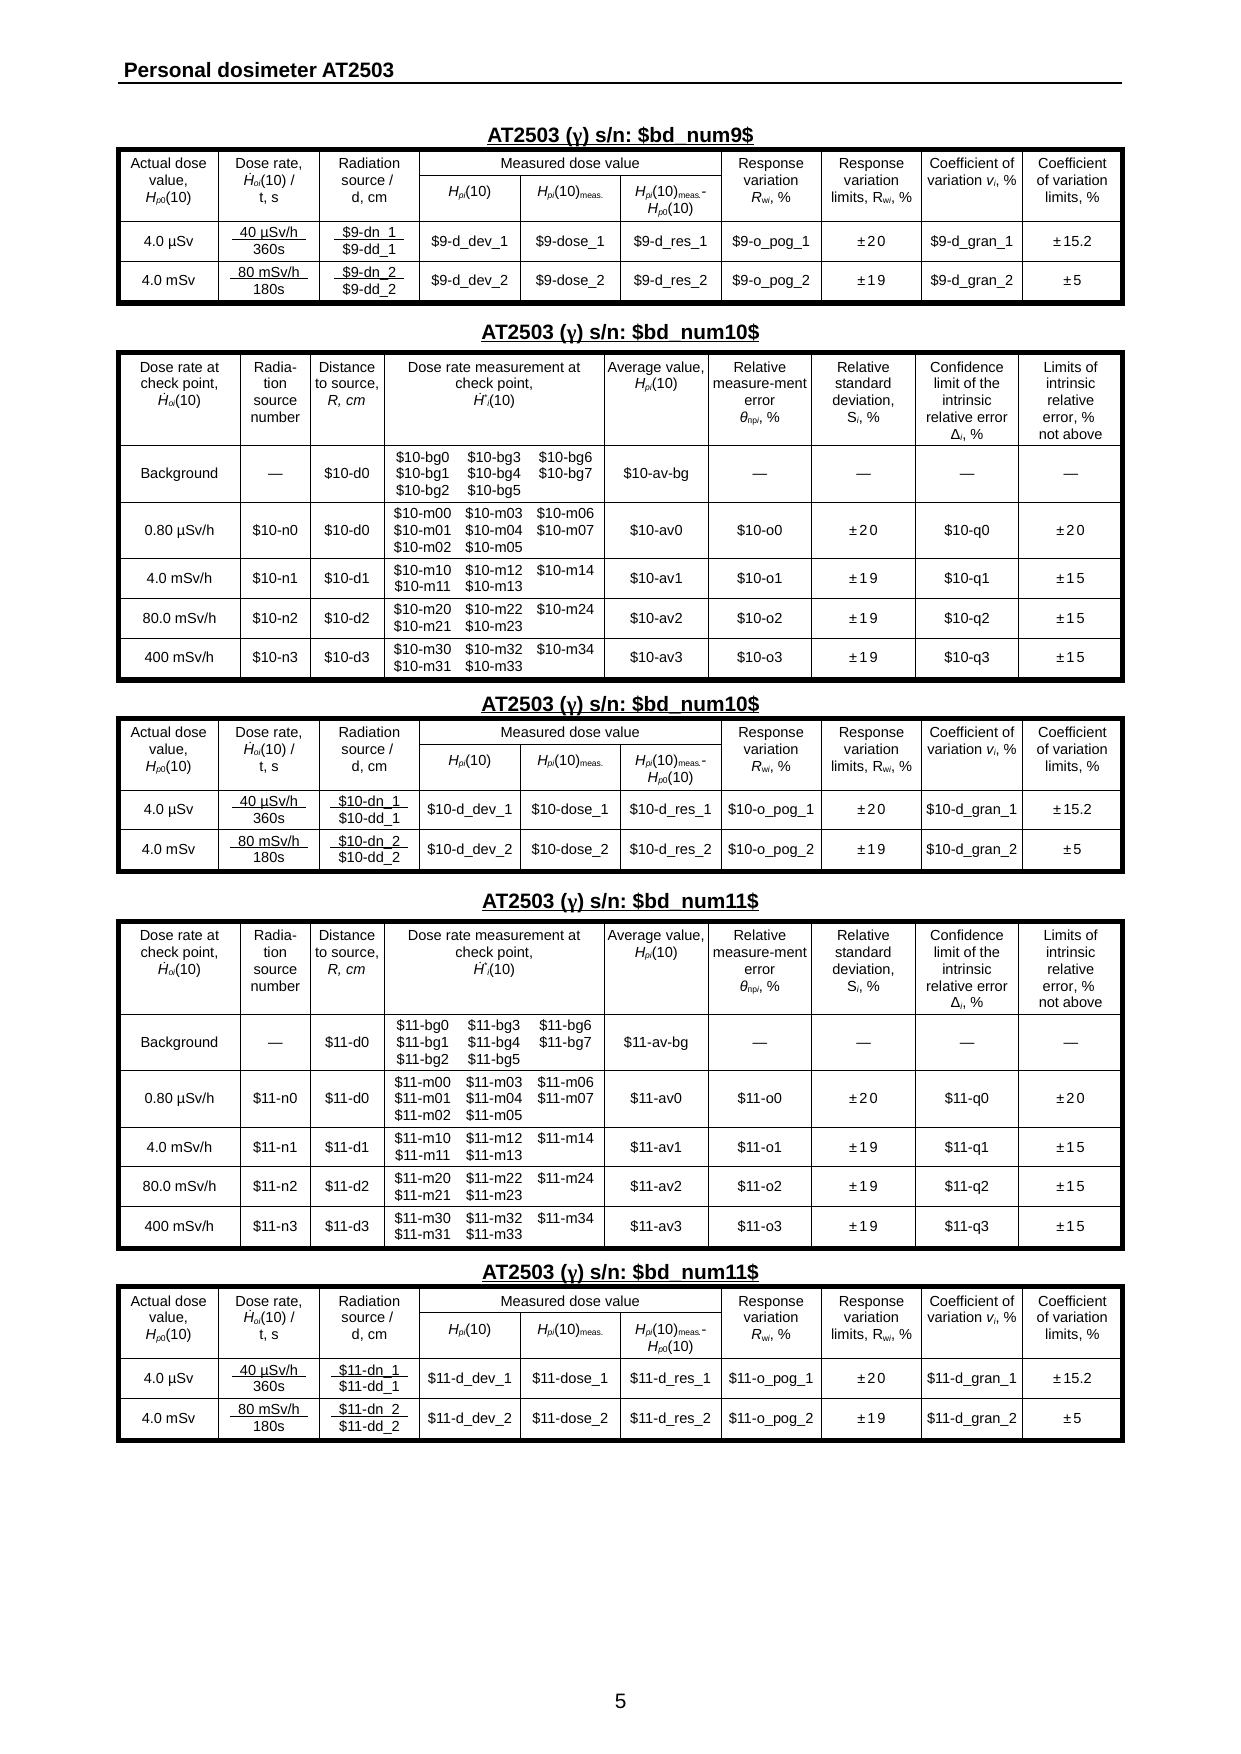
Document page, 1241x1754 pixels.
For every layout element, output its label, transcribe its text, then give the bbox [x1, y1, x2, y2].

table_cell Average value, Hpi(10) [605, 924, 708, 1014]
table_cell $11-d3 [311, 1207, 384, 1246]
table_cell — [709, 446, 811, 502]
table_cell $10-d_dev_2 [420, 830, 520, 869]
table_cell $11-o_pog_2 [722, 1399, 821, 1438]
table_cell $10-m20 $10-m21 $10-m22 $10-m23 $10-m24 [385, 599, 604, 637]
table_cell ±20 [1019, 503, 1120, 558]
table_cell ±15 [1019, 1128, 1120, 1166]
table_cell $11-bg0 $11-bg1 $11-bg2 $11-bg3 $11-bg4 $11-bg5 $11-bg6 $11-bg7 [385, 1015, 604, 1070]
table_cell $10-dn_2 $10-dd_2 [320, 830, 419, 869]
table_cell $10-av-bg [605, 446, 708, 502]
table_cell $11-n3 [241, 1207, 310, 1246]
table_cell — [241, 1015, 310, 1070]
table_cell $10-bg0 $10-bg1 $10-bg2 $10-bg3 $10-bg4 $10-bg5 $10-bg6 $10-bg7 [385, 446, 604, 502]
table_cell Hpi(10)meas. [521, 1313, 620, 1358]
table_cell Distance to source, R, сm [311, 924, 384, 1014]
table_cell Response variation Rwi, % [722, 721, 821, 789]
table_cell Hpi(10)meas. [521, 745, 620, 789]
table_cell $10-q1 [916, 559, 1018, 598]
table_cell $11-dn_2 $11-dd_2 [320, 1399, 419, 1438]
table_cell $10-dose_2 [521, 830, 620, 869]
table_cell 4.0 mSv [121, 830, 218, 869]
table_cell 400 mSv/h [121, 1207, 240, 1246]
table_cell $11-m20 $11-m21 $11-m22 $11-m23 $11-m24 [385, 1167, 604, 1206]
table_cell 40 µSv/h 360s [219, 1359, 319, 1398]
table_cell — [812, 1015, 915, 1070]
table_header AT2503 (γ) s/n: $bd_num11$ [118, 874, 1122, 919]
table_cell Background [121, 1015, 240, 1070]
table_cell $11-o0 [709, 1071, 811, 1127]
table_cell $11-o_pog_1 [722, 1359, 821, 1398]
table_cell 80 mSv/h 180s [219, 1399, 319, 1438]
table_cell Dose rate, Ḣoi(10) / t, s [219, 721, 319, 789]
table_cell Actual dose value, Hp0(10) [121, 721, 218, 789]
table_cell $11-d_dev_1 [420, 1359, 520, 1398]
table_cell $10-d0 [311, 503, 384, 558]
table_cell Actual dose value, Hp0(10) [121, 1289, 218, 1358]
table_cell 80.0 mSv/h [121, 1167, 240, 1206]
table_cell Background [121, 446, 240, 502]
table_cell $10-d1 [311, 559, 384, 598]
table_cell Response variation Rwi, % [722, 152, 821, 221]
table_cell $11-d1 [311, 1128, 384, 1166]
table_cell $11-d_gran_1 [922, 1359, 1022, 1398]
table_cell $11-dose_2 [521, 1399, 620, 1438]
table_cell $10-o1 [709, 559, 811, 598]
table_cell $10-av2 [605, 599, 708, 637]
table_cell $10-av3 [605, 639, 708, 677]
table_cell Relative measure-ment error θпрi, % [709, 355, 811, 445]
table_cell $9-d_dev_2 [420, 262, 520, 300]
table_cell $10-av1 [605, 559, 708, 598]
table_cell ±15 [1019, 559, 1120, 598]
table_cell 0.80 µSv/h [121, 1071, 240, 1127]
table_cell $10-q2 [916, 599, 1018, 637]
table_cell ±20 [822, 1359, 921, 1398]
table_header AT2503 (γ) s/n: $bd_num9$ [118, 114, 1122, 147]
table_cell $11-d_res_2 [621, 1399, 721, 1438]
table_cell ±5 [1023, 1399, 1120, 1438]
table_cell — [241, 446, 310, 502]
table_cell $11-d_dev_2 [420, 1399, 520, 1438]
table_cell 80.0 mSv/h [121, 599, 240, 637]
table_cell Coefficient of variation limits, % [1023, 721, 1120, 789]
table_cell Confidence limit of the intrinsic relative error Δi, % [916, 355, 1018, 445]
table_cell Hpi(10) [420, 1313, 520, 1358]
table_cell ±19 [822, 1399, 921, 1438]
table_cell 40 µSv/h 360s [219, 222, 319, 261]
table_cell Measured dose value [420, 721, 721, 743]
table_cell $10-n2 [241, 599, 310, 637]
table_cell — [709, 1015, 811, 1070]
table_cell Dose rate measurement at check point, Ḣ*i(10) [385, 924, 604, 1014]
table_cell $11-q2 [916, 1167, 1018, 1206]
table_cell $11-d0 [311, 1071, 384, 1127]
table_cell Distance to source, R, сm [311, 355, 384, 445]
table_cell $11-q0 [916, 1071, 1018, 1127]
table_cell $11-m00 $11-m01 $11-m02 $11-m03 $11-m04 $11-m05 $11-m06 $11-m07 [385, 1071, 604, 1127]
table_cell Hpi(10)meas.-Hp0(10) [621, 176, 721, 221]
table_cell $11-av-bg [605, 1015, 708, 1070]
table_cell ±20 [812, 1071, 915, 1127]
table_header AT2503 (γ) s/n: $bd_num10$ [118, 683, 1122, 716]
table_cell — [916, 1015, 1018, 1070]
table_cell Hpi(10) [420, 176, 520, 221]
table_cell $10-q0 [916, 503, 1018, 558]
table_cell — [812, 446, 915, 502]
table_cell $11-d_res_1 [621, 1359, 721, 1398]
table_cell Response variation limits, Rwi, % [822, 721, 921, 789]
table_cell $9-dn_2 $9-dd_2 [320, 262, 419, 300]
table_cell $11-av0 [605, 1071, 708, 1127]
table_cell ±19 [812, 1167, 915, 1206]
table_cell 4.0 µSv [121, 1359, 218, 1398]
table_cell $9-dn_1 $9-dd_1 [320, 222, 419, 261]
table_cell 400 mSv/h [121, 639, 240, 677]
table_cell Limits of intrinsic relative error, % not above [1019, 355, 1120, 445]
table_cell Dose rate measurement at check point, Ḣ*i(10) [385, 355, 604, 445]
table_cell 80 mSv/h 180s [219, 262, 319, 300]
table_cell $9-dose_2 [521, 262, 620, 300]
table_cell $9-d_dev_1 [420, 222, 520, 261]
table_cell ±19 [812, 1128, 915, 1166]
table_cell $9-o_pog_1 [722, 222, 821, 261]
table_cell ±19 [812, 639, 915, 677]
table_cell 4.0 mSv/h [121, 1128, 240, 1166]
table_cell Radiation source / d, cm [320, 1289, 419, 1358]
table_header AT2503 (γ) s/n: $bd_num11$ [118, 1251, 1122, 1284]
table_cell ±5 [1023, 262, 1120, 300]
table_cell $10-o3 [709, 639, 811, 677]
table_cell Radia-tion source number [241, 355, 310, 445]
table_cell $9-d_gran_2 [922, 262, 1022, 300]
table_cell Hpi(10)meas.-Hp0(10) [621, 745, 721, 789]
table_cell $9-o_pog_2 [722, 262, 821, 300]
table_cell Dose rate, Ḣoi(10) / t, s [219, 152, 319, 221]
table_cell $10-o_pog_2 [722, 830, 821, 869]
table_cell ±19 [812, 559, 915, 598]
table_cell Actual dose value, Hp0(10) [121, 152, 218, 221]
table_cell Hpi(10) [420, 745, 520, 789]
table_cell Average value, Hpi(10) [605, 355, 708, 445]
table_cell $10-d_res_2 [621, 830, 721, 869]
table_cell $10-o0 [709, 503, 811, 558]
table_cell $10-o_pog_1 [722, 791, 821, 829]
table_cell ±15 [1019, 599, 1120, 637]
table_cell ±20 [822, 222, 921, 261]
table_cell $10-q3 [916, 639, 1018, 677]
table_cell $9-d_res_2 [621, 262, 721, 300]
table_cell $10-o2 [709, 599, 811, 637]
table_cell ±15.2 [1023, 222, 1120, 261]
table_cell $10-d_gran_1 [922, 791, 1022, 829]
table_cell Coefficient of variation vi, % [922, 1289, 1022, 1358]
table_cell Coefficient of variation limits, % [1023, 1289, 1120, 1358]
table_cell $11-n1 [241, 1128, 310, 1166]
table_cell $11-m10 $11-m11 $11-m12 $11-m13 $11-m14 [385, 1128, 604, 1166]
table_cell $11-n0 [241, 1071, 310, 1127]
table_cell Response variation limits, Rwi, % [822, 1289, 921, 1358]
table_cell $10-d_dev_1 [420, 791, 520, 829]
table_cell ±15.2 [1023, 791, 1120, 829]
table_cell Radia-tion source number [241, 924, 310, 1014]
table_cell Dose rate, Ḣoi(10) / t, s [219, 1289, 319, 1358]
table_cell $11-av1 [605, 1128, 708, 1166]
table_cell Relative measure-ment error θпрi, % [709, 924, 811, 1014]
table_cell Radiation source / d, cm [320, 152, 419, 221]
table_cell Measured dose value [420, 152, 721, 175]
table_cell ±5 [1023, 830, 1120, 869]
table_cell ±20 [822, 791, 921, 829]
table_cell ±15 [1019, 1167, 1120, 1206]
table_cell $10-n1 [241, 559, 310, 598]
table_cell $10-n0 [241, 503, 310, 558]
table_cell $10-m10 $10-m11 $10-m12 $10-m13 $10-m14 [385, 559, 604, 598]
table_cell Coefficient of variation limits, % [1023, 152, 1120, 221]
table_cell Relative standard deviation, Si, % [812, 355, 915, 445]
table_cell $10-d2 [311, 599, 384, 637]
table_cell $11-m30 $11-m31 $11-m32 $11-m33 $11-m34 [385, 1207, 604, 1246]
table_cell $11-q3 [916, 1207, 1018, 1246]
table_header AT2503 (γ) s/n: $bd_num10$ [118, 306, 1122, 350]
table_cell $10-d3 [311, 639, 384, 677]
table_cell $11-q1 [916, 1128, 1018, 1166]
table_cell 40 µSv/h 360s [219, 791, 319, 829]
table_cell $10-dose_1 [521, 791, 620, 829]
table_cell $10-dn_1 $10-dd_1 [320, 791, 419, 829]
table_cell Relative standard deviation, Si, % [812, 924, 915, 1014]
table_cell $11-av2 [605, 1167, 708, 1206]
table_cell $10-m30 $10-m31 $10-m32 $10-m33 $10-m34 [385, 639, 604, 677]
table_cell $11-av3 [605, 1207, 708, 1246]
table_cell $11-d_gran_2 [922, 1399, 1022, 1438]
table_cell Dose rate at check point, Ḣoi(10) [121, 355, 240, 445]
table_cell 0.80 µSv/h [121, 503, 240, 558]
table_cell Limits of intrinsic relative error, % not above [1019, 924, 1120, 1014]
table_cell Response variation limits, Rwi, % [822, 152, 921, 221]
table_cell $10-d0 [311, 446, 384, 502]
table_cell $9-d_gran_1 [922, 222, 1022, 261]
table_cell ±19 [812, 599, 915, 637]
table_cell Coefficient of variation vi, % [922, 721, 1022, 789]
table_cell 4.0 µSv [121, 791, 218, 829]
table_cell ±20 [1019, 1071, 1120, 1127]
table_cell $11-dn_1 $11-dd_1 [320, 1359, 419, 1398]
table_cell $11-dose_1 [521, 1359, 620, 1398]
table_cell $9-d_res_1 [621, 222, 721, 261]
table_cell Measured dose value [420, 1289, 721, 1312]
table_cell Hpi(10)meas. [521, 176, 620, 221]
table_cell $10-av0 [605, 503, 708, 558]
table_cell $10-n3 [241, 639, 310, 677]
table_cell Confidence limit of the intrinsic relative error Δi, % [916, 924, 1018, 1014]
table_cell $10-m00 $10-m01 $10-m02 $10-m03 $10-m04 $10-m05 $10-m06 $10-m07 [385, 503, 604, 558]
table_cell ±15.2 [1023, 1359, 1120, 1398]
table_cell Coefficient of variation vi, % [922, 152, 1022, 221]
table_cell Response variation Rwi, % [722, 1289, 821, 1358]
table_cell — [1019, 1015, 1120, 1070]
table_cell ±15 [1019, 1207, 1120, 1246]
table_cell ±15 [1019, 639, 1120, 677]
table_cell $10-d_res_1 [621, 791, 721, 829]
table_cell 4.0 mSv [121, 1399, 218, 1438]
table_cell $11-d0 [311, 1015, 384, 1070]
table_cell $11-n2 [241, 1167, 310, 1206]
table_cell $10-d_gran_2 [922, 830, 1022, 869]
table_cell 80 mSv/h 180s [219, 830, 319, 869]
table_cell — [1019, 446, 1120, 502]
table_cell ±19 [812, 1207, 915, 1246]
table_cell ±20 [812, 503, 915, 558]
table_cell 4.0 mSv [121, 262, 218, 300]
table_cell Hpi(10)meas.-Hp0(10) [621, 1313, 721, 1358]
table_cell 4.0 µSv [121, 222, 218, 261]
table_cell ±19 [822, 830, 921, 869]
table_cell ±19 [822, 262, 921, 300]
table_cell Radiation source / d, cm [320, 721, 419, 789]
table_cell $11-d2 [311, 1167, 384, 1206]
table_cell $11-o1 [709, 1128, 811, 1166]
table_cell — [916, 446, 1018, 502]
table_cell Dose rate at check point, Ḣoi(10) [121, 924, 240, 1014]
table_cell $11-o2 [709, 1167, 811, 1206]
table_cell $11-o3 [709, 1207, 811, 1246]
table_cell 4.0 mSv/h [121, 559, 240, 598]
table_cell $9-dose_1 [521, 222, 620, 261]
